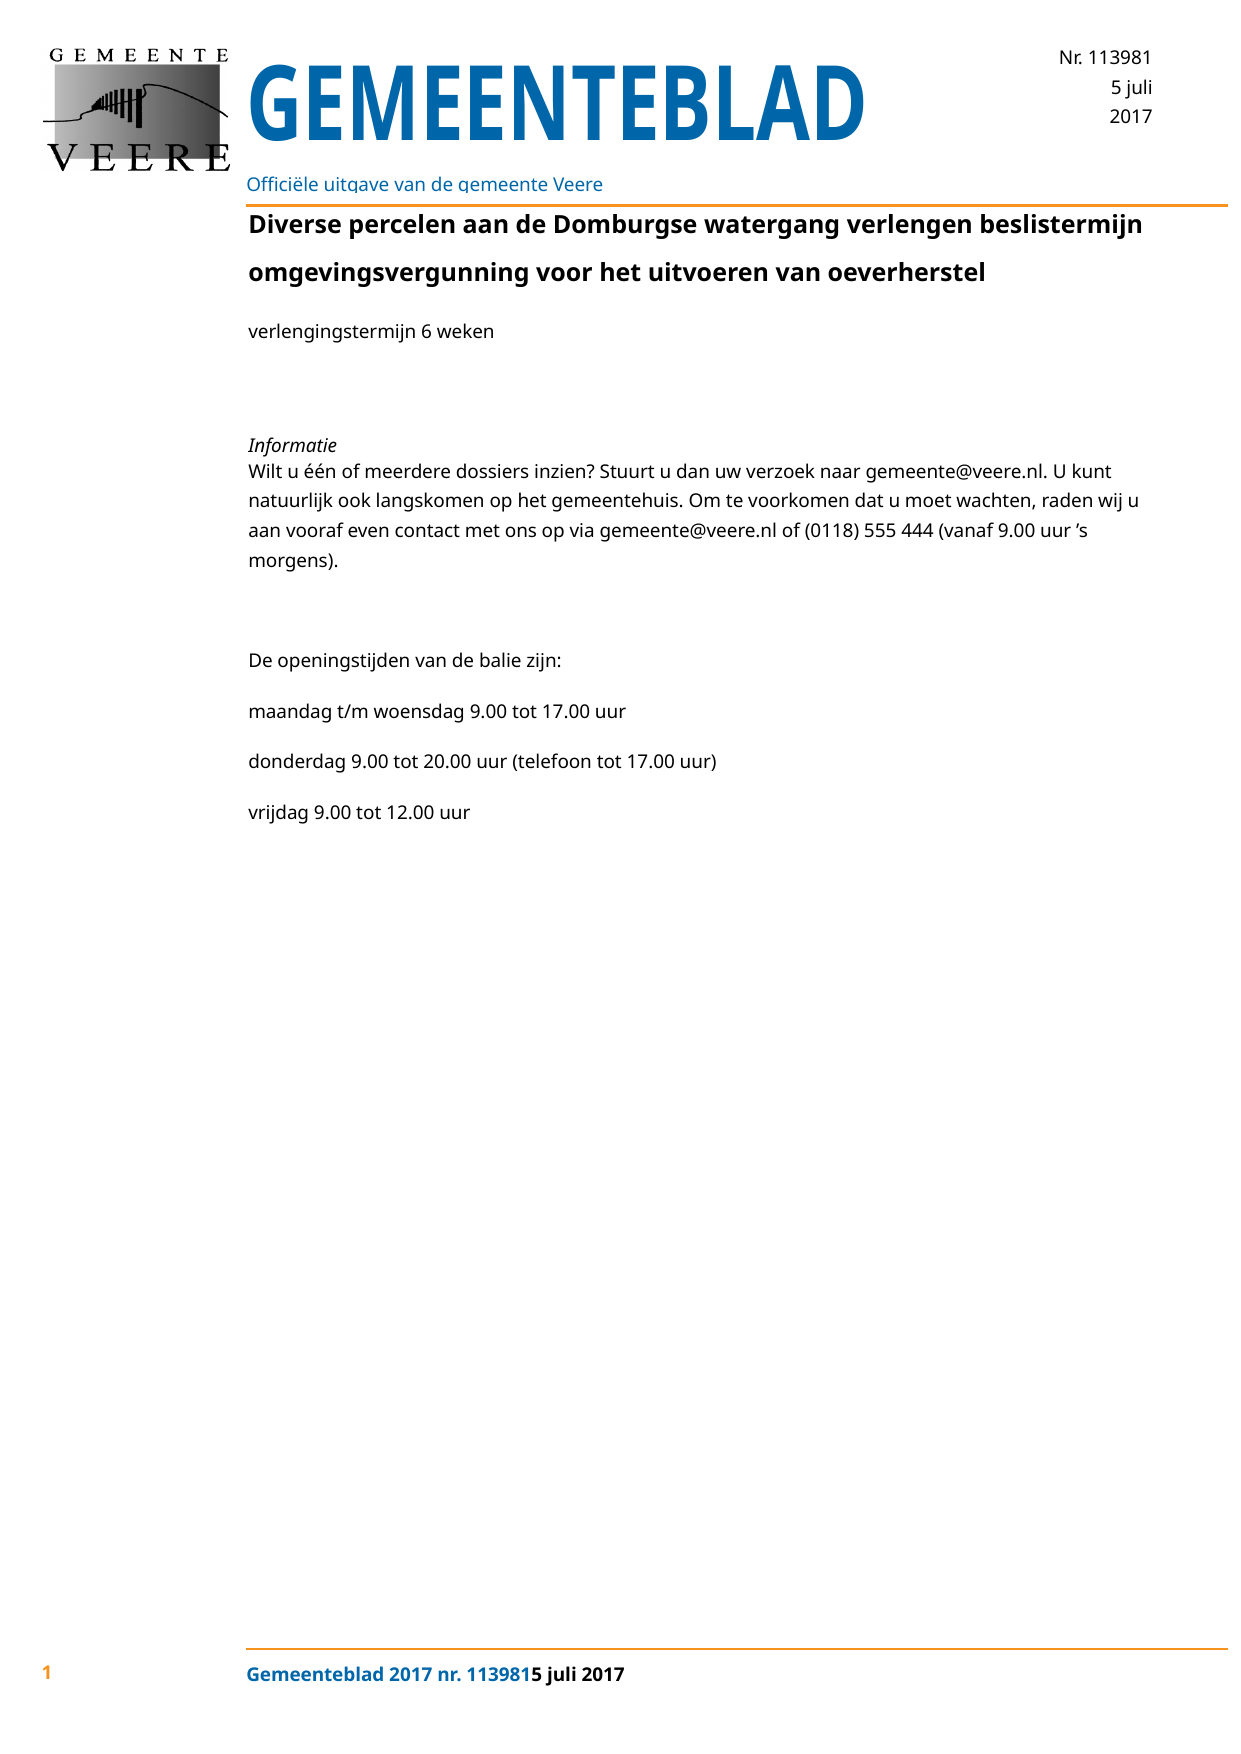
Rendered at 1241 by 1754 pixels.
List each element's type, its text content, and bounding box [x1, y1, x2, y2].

text verlengingstermijn 6 weken [248, 318, 1152, 344]
text Informatie [248, 432, 1152, 458]
text Wilt u één of meerdere dossiers inzien? Stuurt u dan uw verzoek naar gemeente@veere.nl. U kunt natuurlijk ook langskomen op het gemeentehuis. Om te voorkomen dat u moet wachten, raden wij u aan vooraf even contact met ons op via gemeente@veere.nl of (0118) 555 444 (vanaf 9.00 uur ’s morgens). [248, 458, 1152, 572]
text maandag t/m woensdag 9.00 tot 17.00 uur [248, 698, 1152, 724]
text vrijdag 9.00 tot 12.00 uur [248, 799, 1152, 824]
picture [41, 47, 231, 172]
text De openingstijden van de balie zijn: [248, 648, 1152, 673]
text Diverse percelen aan de Domburgse watergang verlengen beslistermijn omgevingsvergunning voor het uitvoeren van oeverherstel [248, 207, 1152, 288]
text donderdag 9.00 tot 20.00 uur (telefoon tot 17.00 uur) [248, 748, 1152, 774]
